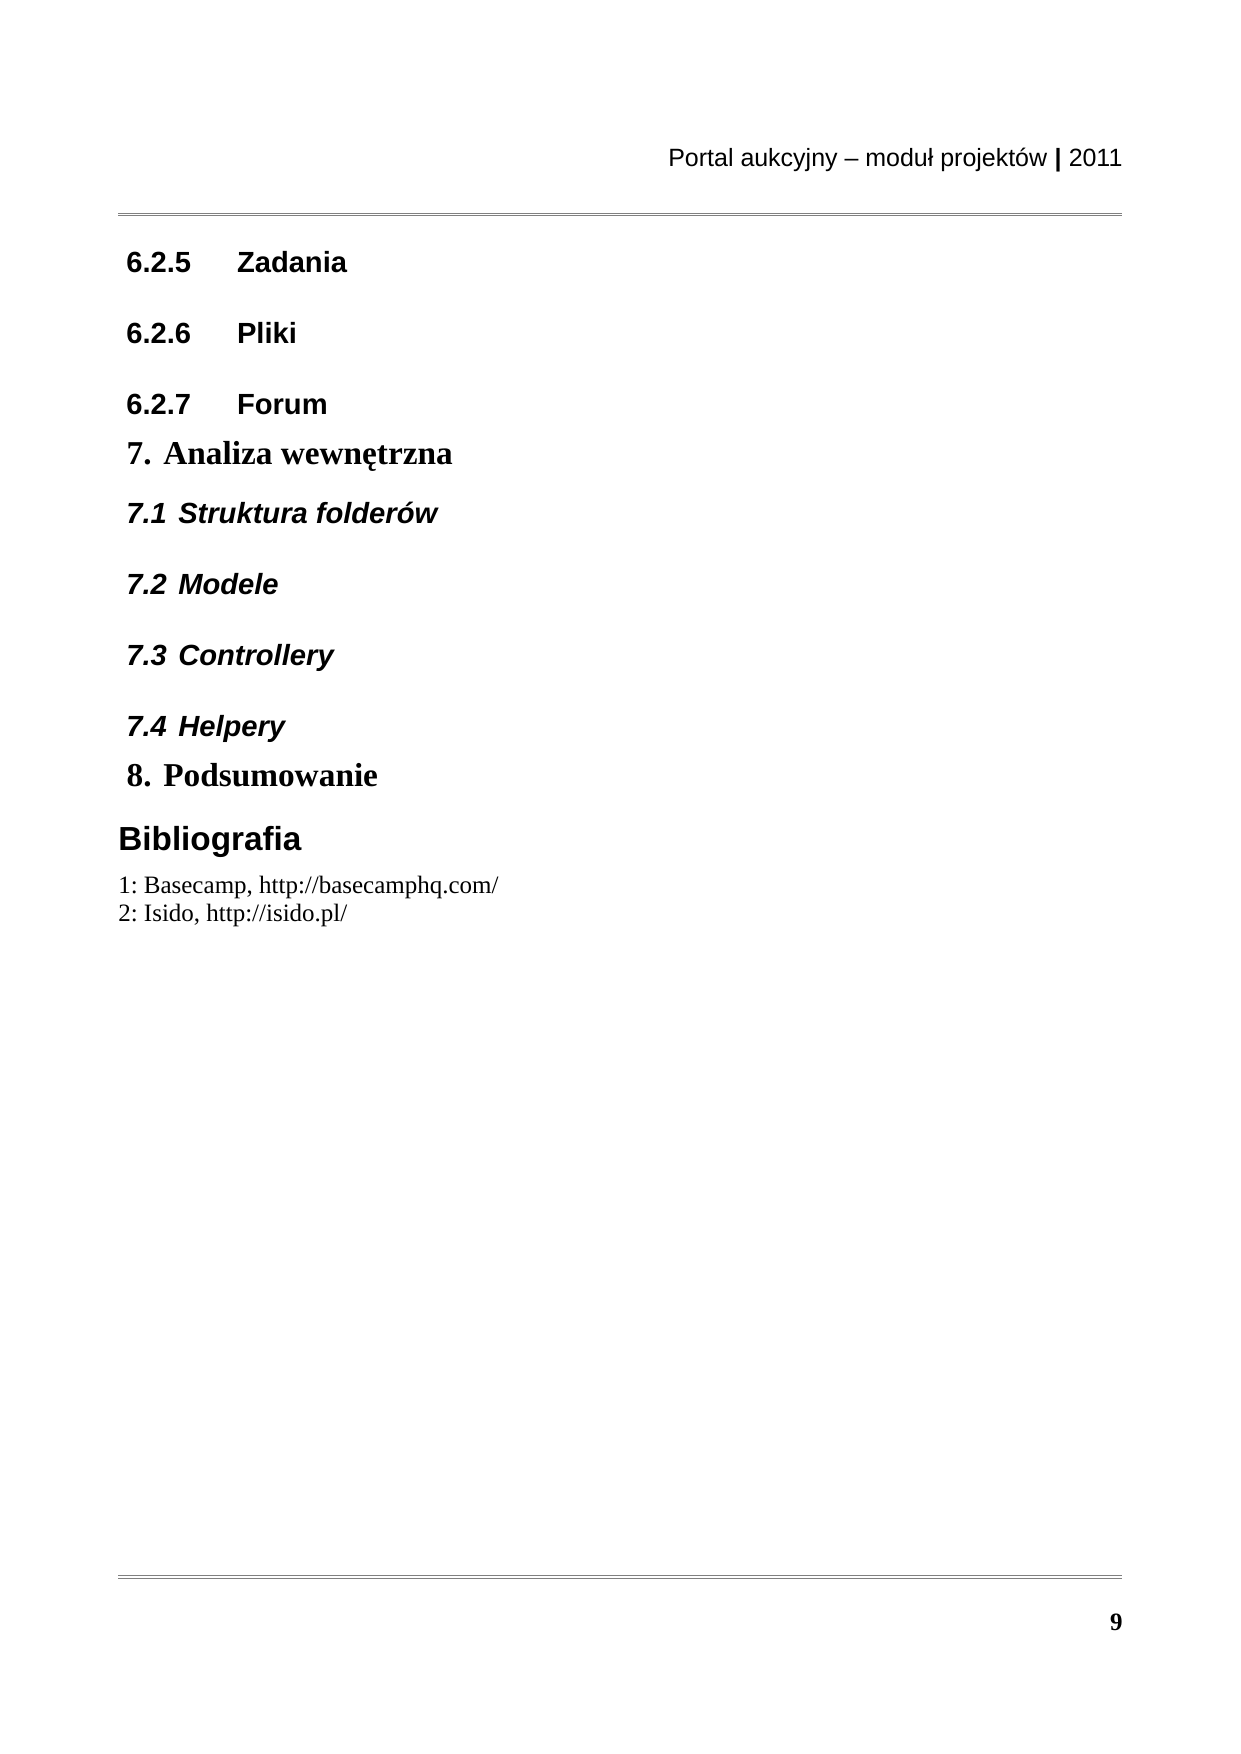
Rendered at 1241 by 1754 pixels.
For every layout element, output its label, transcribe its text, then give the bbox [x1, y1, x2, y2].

subtitle Modele [118, 567, 1122, 601]
subtitle Forum [118, 387, 1122, 421]
text 1: Basecamp, http://basecamphq.com/ [118, 870, 1122, 898]
subtitle Analiza wewnętrzna [118, 433, 1122, 471]
subtitle Bibliografia [118, 819, 1122, 857]
subtitle Controllery [118, 638, 1122, 672]
subtitle Pliki [118, 316, 1122, 349]
subtitle Struktura folderów [118, 496, 1122, 530]
text 2: Isido, http://isido.pl/ [118, 898, 1122, 927]
subtitle Podsumowanie [118, 756, 1122, 794]
subtitle Helpery [118, 709, 1122, 743]
subtitle Zadania [118, 245, 1122, 278]
